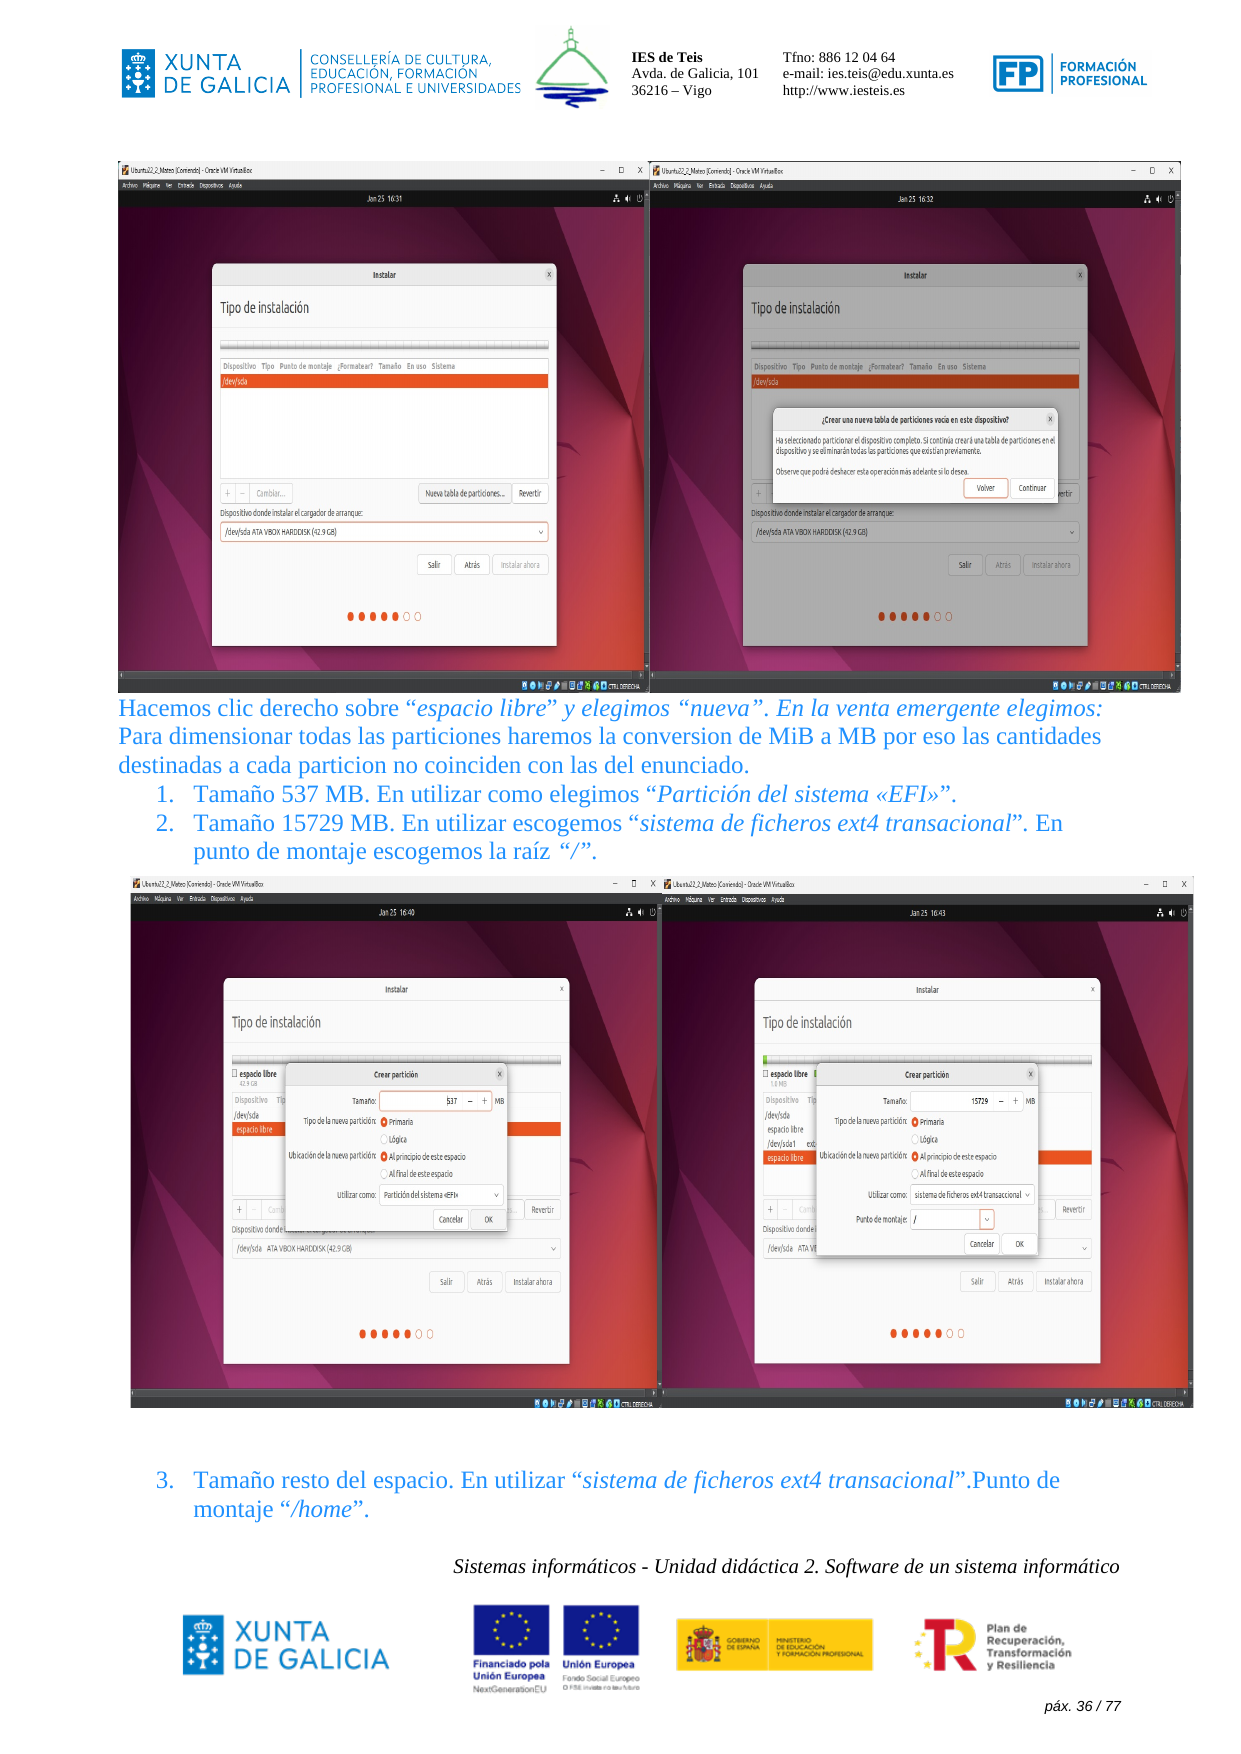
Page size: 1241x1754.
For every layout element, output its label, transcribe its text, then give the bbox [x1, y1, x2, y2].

text Para dimensionar todas las particiones haremos la conversion de MiB a MB por eso las cantidades destinadas a cada particion no coinciden con las del enunciado. [118, 721, 1122, 779]
picture [130, 876, 1194, 1408]
list Tamaño 15729 MB. En utilizar escogemos “sistema de ficheros ext4 transacional”. En punto de montaje escogemos la raíz “/”. [156, 808, 1122, 865]
picture [182, 1593, 1085, 1700]
text Hacemos clic derecho sobre “espacio libre” y elegimos “nueva”. En la venta emergente elegimos: [118, 693, 1122, 721]
list Tamaño resto del espacio. En utilizar “sistema de ficheros ext4 transacional”.Punto de montaje “/home”. [156, 1465, 1122, 1522]
picture [534, 25, 611, 110]
picture [121, 49, 521, 98]
picture [118, 161, 1181, 693]
list Tamaño 537 MB. En utilizar como elegimos “Partición del sistema «EFI»”. [156, 779, 1122, 808]
picture [989, 50, 1153, 97]
